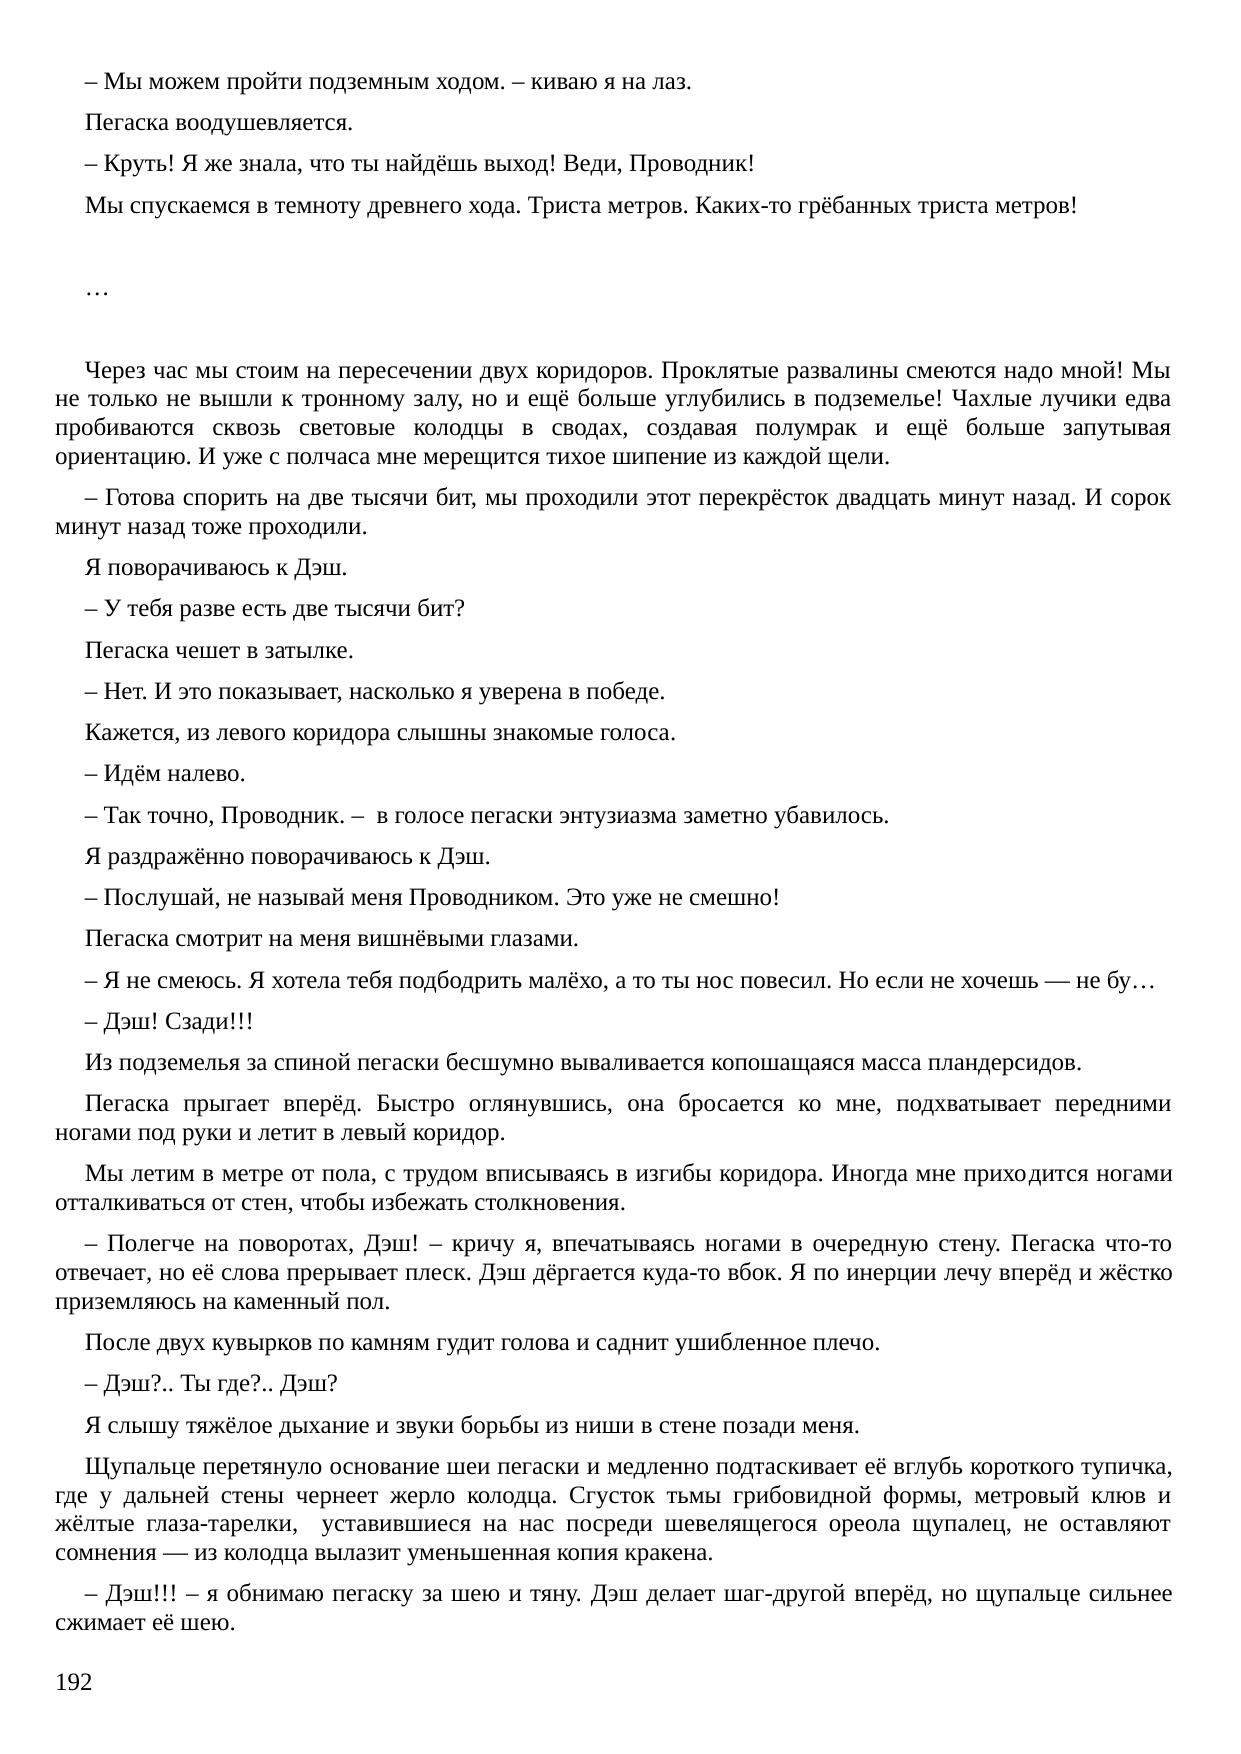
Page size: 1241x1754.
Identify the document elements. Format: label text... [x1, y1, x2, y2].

text Я раздражённо поворачиваюсь к Дэш. [55, 841, 1173, 870]
text – Дэш! Сзади!!! [55, 1006, 1173, 1035]
text Пегаска воодушевляется. [55, 107, 1173, 136]
text Я слышу тяжёлое дыхание и звуки борьбы из ниши в стене позади меня. [55, 1410, 1173, 1438]
text – Послушай, не называй меня Проводником. Это уже не смешно! [55, 882, 1173, 911]
text – Готова спорить на две тысячи бит, мы проходили этот перекрёсток двадцать минут назад. И сорок минут назад тоже проходили. [55, 482, 1173, 540]
text – Дэш?.. Ты где?.. Дэш? [55, 1368, 1173, 1397]
text – Круть! Я же знала, что ты найдёшь выход! Веди, Проводник! [55, 148, 1173, 177]
text – Я не смеюсь. Я хотела тебя подбодрить малёхо, а то ты нос повесил. Но если не хочешь — не бу… [55, 965, 1173, 993]
text Мы спускаемся в темноту древнего хода. Триста метров. Каких-то грёбанных триста метров! [55, 190, 1173, 218]
text – Полегче на поворотах, Дэш! – кричу я, впечатываясь ногами в очередную стену. Пегаска что-то отвечает, но её слова прерывает плеск. Дэш дёргается куда-то вбок. Я по инерции лечу вперёд и жёстко приземляюсь на каменный пол. [55, 1228, 1173, 1315]
text Щупальце перетянуло основание шеи пегаски и медленно подтаскивает её вглубь короткого тупичка, где у дальней стены чернеет жерло колодца. Сгусток тьмы грибовидной формы, метровый клюв и жёлтые глаза-тарелки, уставившиеся на нас посреди шевелящегося ореола щупалец, не оставляют сомнения — из колодца вылазит уменьшенная копия кракена. [55, 1451, 1173, 1566]
text – Так точно, Проводник. – в голосе пегаски энтузиазма заметно убавилось. [55, 800, 1173, 828]
text Мы летим в метре от пола, с трудом вписываясь в изгибы коридора. Иногда мне приходится ногами отталкиваться от стен, чтобы избежать столкновения. [55, 1158, 1173, 1216]
text Пегаска чешет в затылке. [55, 635, 1173, 663]
text Я поворачиваюсь к Дэш. [55, 552, 1173, 581]
text – Дэш!!! – я обнимаю пегаску за шею и тяну. Дэш делает шаг-другой вперёд, но щупальце сильнее сжимает её шею. [55, 1578, 1173, 1636]
text Пегаска смотрит на меня вишнёвыми глазами. [55, 923, 1173, 952]
text – Мы можем пройти подземным ходом. – киваю я на лаз. [55, 66, 1173, 95]
text Пегаска прыгает вперёд. Быстро оглянувшись, она бросается ко мне, подхватывает передними ногами под руки и летит в левый коридор. [55, 1088, 1173, 1146]
text Кажется, из левого коридора слышны знакомые голоса. [55, 717, 1173, 746]
text – У тебя разве есть две тысячи бит? [55, 593, 1173, 622]
text … [55, 272, 1173, 301]
text – Нет. И это показывает, насколько я уверена в победе. [55, 676, 1173, 705]
text Через час мы стоим на пересечении двух коридоров. Проклятые развалины смеются надо мной! Мы не только не вышли к тронному залу, но и ещё больше углубились в подземелье! Чахлые лучики едва пробиваются сквозь световые колодцы в сводах, создавая полумрак и ещё больше запутывая ориентацию. И уже с полчаса мне мерещится тихое шипение из каждой щели. [55, 355, 1173, 470]
text После двух кувырков по камням гудит голова и саднит ушибленное плечо. [55, 1327, 1173, 1356]
text Из подземелья за спиной пегаски бесшумно вываливается копошащаяся масса пландерсидов. [55, 1047, 1173, 1076]
text – Идём налево. [55, 758, 1173, 787]
